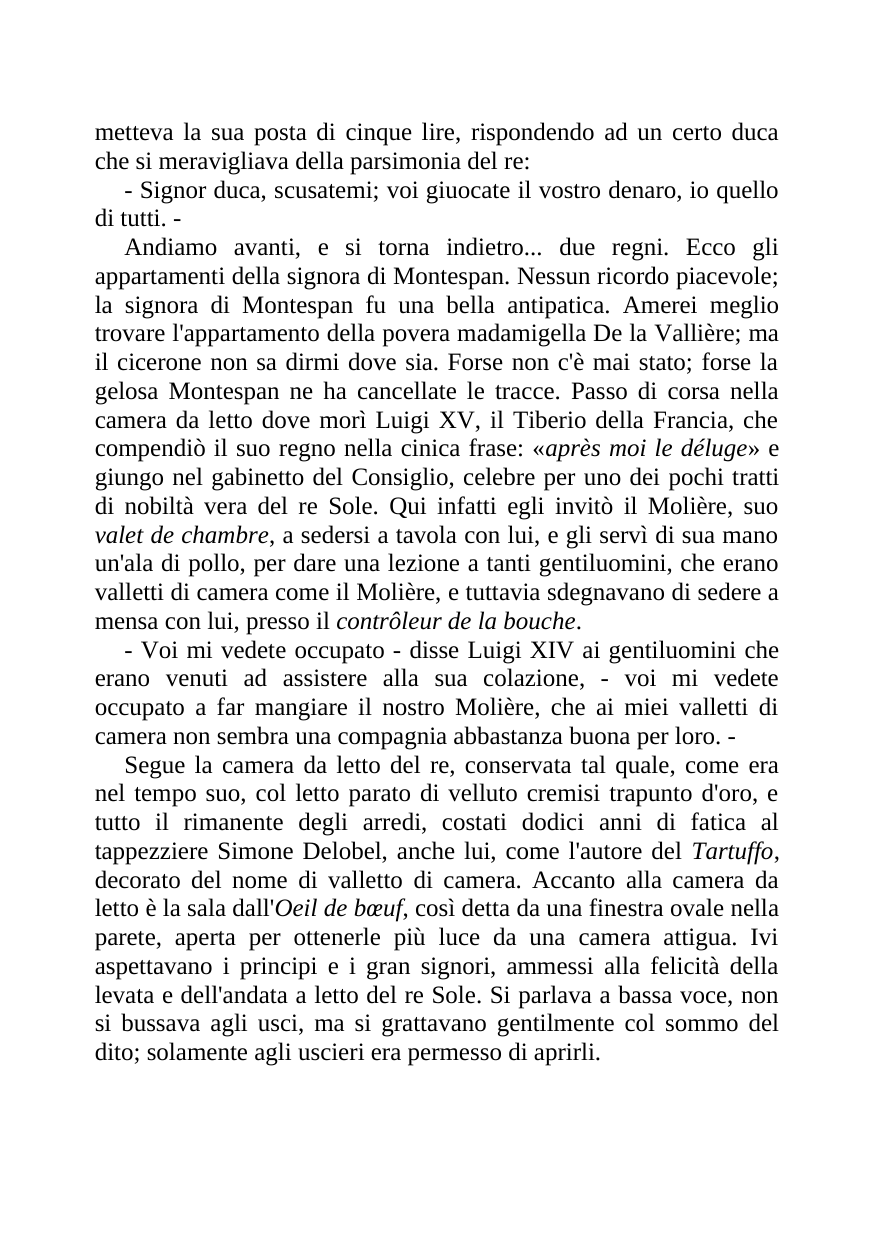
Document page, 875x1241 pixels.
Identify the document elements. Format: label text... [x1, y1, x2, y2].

text metteva la sua posta di cinque lire, rispondendo ad un certo duca che si meravigliava della parsimonia del re: [94, 117, 779, 175]
text - Signor duca, scusatemi; voi giuocate il vostro denaro, io quello di tutti. - [94, 175, 779, 232]
text Segue la camera da letto del re, conservata tal quale, come era nel tempo suo, col letto parato di velluto cremisi trapunto d'oro, e tutto il rimanente degli arredi, costati dodici anni di fatica al tappezziere Simone Delobel, anche lui, come l'autore del Tartuffo, decorato del nome di valletto di camera. Accanto alla camera da letto è la sala dall'Oeil de bœuf, così detta da una finestra ovale nella parete, aperta per ottenerle più luce da una camera attigua. Ivi aspettavano i principi e i gran signori, ammessi alla felicità della levata e dell'andata a letto del re Sole. Si parlava a bassa voce, non si bussava agli usci, ma si grattavano gentilmente col sommo del dito; solamente agli uscieri era permesso di aprirli. [94, 750, 779, 1066]
text Andiamo avanti, e si torna indietro... due regni. Ecco gli appartamenti della signora di Montespan. Nessun ricordo piacevole; la signora di Montespan fu una bella antipatica. Amerei meglio trovare l'appartamento della povera madamigella De la Vallière; ma il cicerone non sa dirmi dove sia. Forse non c'è mai stato; forse la gelosa Montespan ne ha cancellate le tracce. Passo di corsa nella camera da letto dove morì Luigi XV, il Tiberio della Francia, che compendiò il suo regno nella cinica frase: «après moi le déluge» e giungo nel gabinetto del Consiglio, celebre per uno dei pochi tratti di nobiltà vera del re Sole. Qui infatti egli invitò il Molière, suo valet de chambre, a sedersi a tavola con lui, e gli servì di sua mano un'ala di pollo, per dare una lezione a tanti gentiluomini, che erano valletti di camera come il Molière, e tuttavia sdegnavano di sedere a mensa con lui, presso il contrôleur de la bouche. [94, 232, 779, 635]
text - Voi mi vedete occupato - disse Luigi XIV ai gentiluomini che erano venuti ad assistere alla sua colazione, - voi mi vedete occupato a far mangiare il nostro Molière, che ai miei valletti di camera non sembra una compagnia abbastanza buona per loro. - [94, 635, 779, 750]
